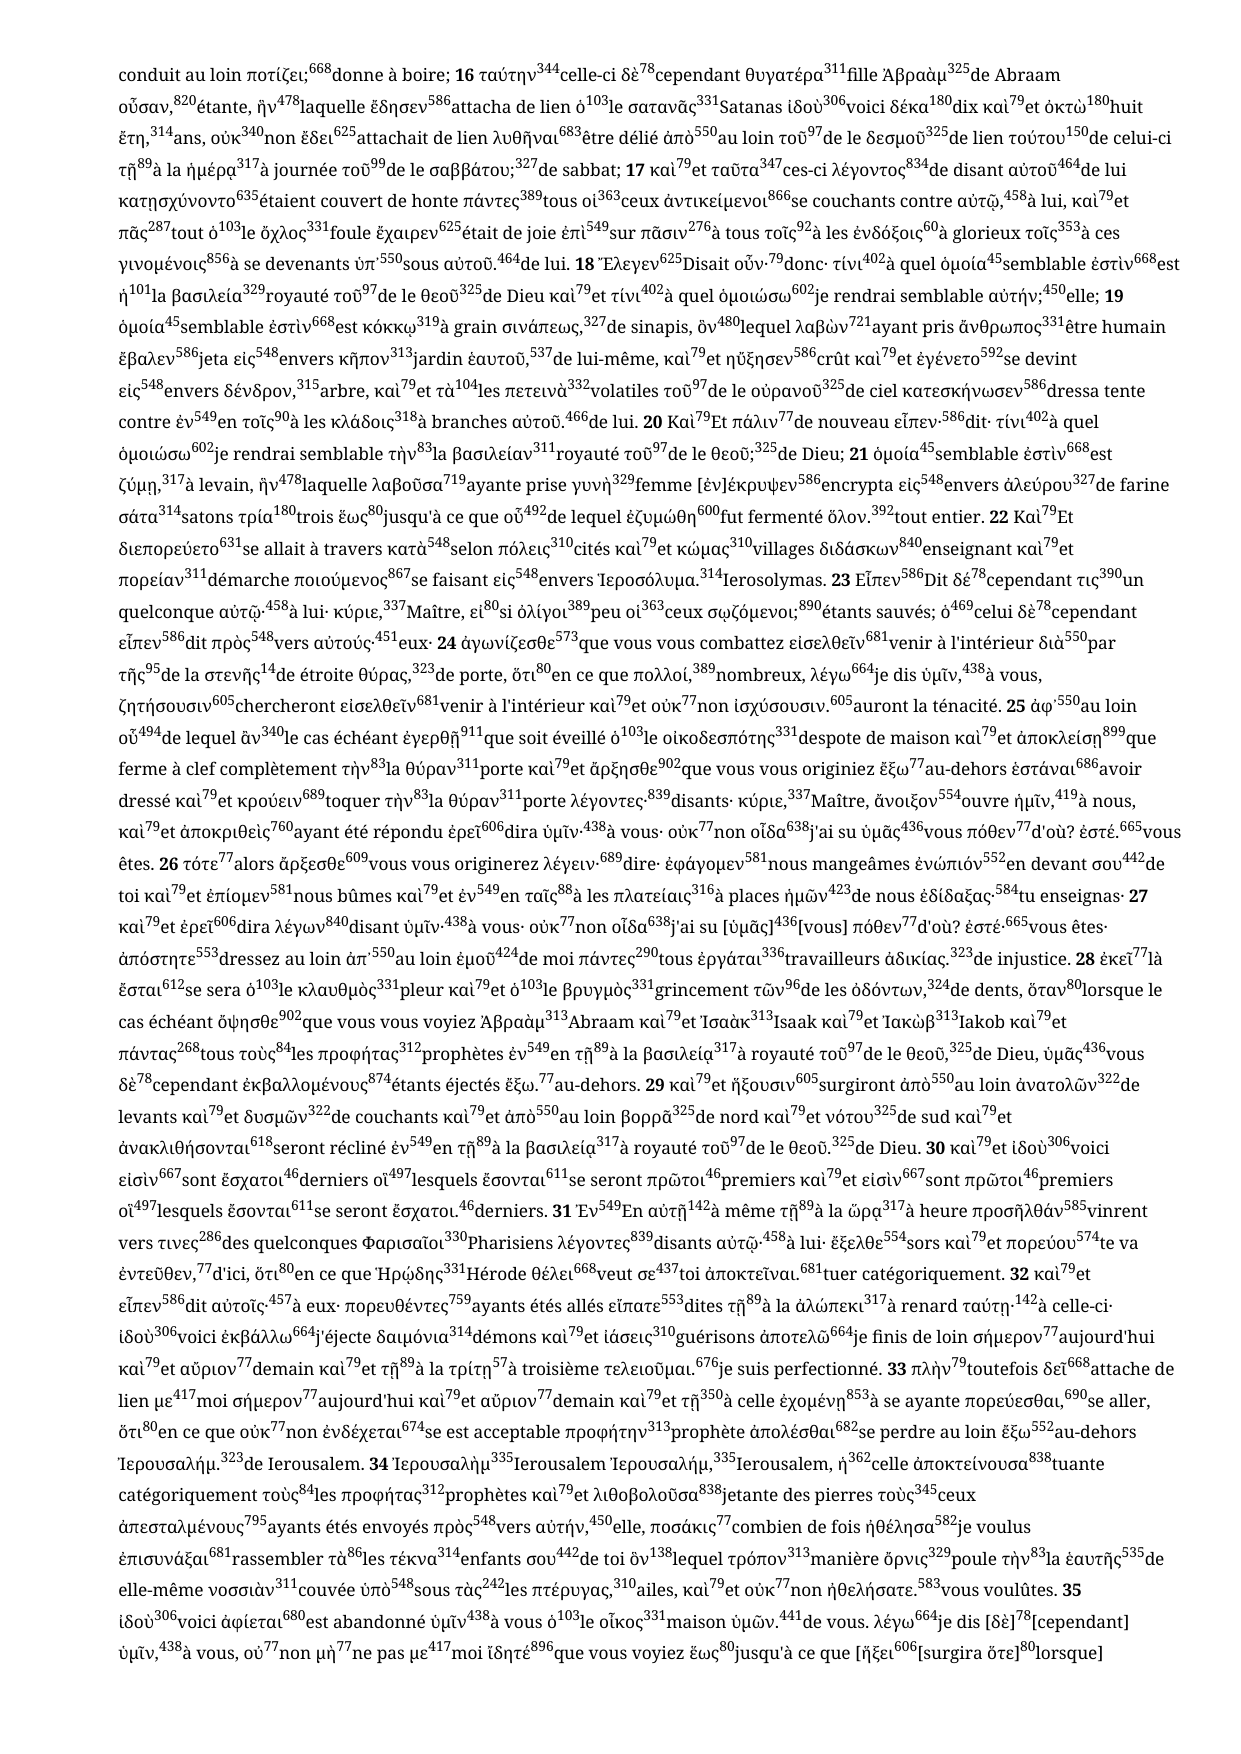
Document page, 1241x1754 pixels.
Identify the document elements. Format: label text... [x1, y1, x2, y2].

text 1 Παρῆσαν624Étaient à côté δέ78cependant τινες389des quelconques ἐν549en αὐτῷ144à même τῷ91à le καιρῷ319à moment ἀπαγγέλλοντες839rapportants annonce αὐτῷ458à lui περὶ550autour τῶν96de les Γαλιλαίων64de Galiléens ὧν491de lesquels τὸ87le αἷμα315sang Πιλᾶτος331Pilatus ἔμιξεν586mixa μετὰ550avec τῶν94de les θυσιῶν322de sacrifices αὐτῶν.463de eux. 2 καὶ79et ἀποκριθεὶς760ayant été répondu εἶπεν586dit αὐτοῖς·457à eux· δοκεῖτε665vous estimez ὅτι80en ce que οἱ102les Γαλιλαῖοι70Galiléens οὗτοι155ceux-ci ἁμαρτωλοὶ46fauteurs παρὰ548à côté πάντας268tous τοὺς84les Γαλιλαίους52Galiléens ἐγένοντο,591se devinrent, ὅτι80en ce que ταῦτα347ces-ci πεπόνθασιν;641ont souffert; 3 οὐχί,304non pas, λέγω664je dis ὑμῖν,438à vous, ἀλλ᾽79mais ἐὰν80si le cas échéant μὴ77ne pas μετανοῆτε918que vous transintelligiez πάντες389tous ὁμοίως77semblablement ἀπολεῖσθε.609vous vous perdrez au loin. 4 ἢ79ou ἐκεῖνοι155ceux-là οἱ102les δεκαοκτὼ70dix-huit ἐφ᾽548sur οὓς479lesquels ἔπεσεν586tomba ὁ103le πύργος331tour ἐν549en τῷ91à le Σιλωὰμ319à Siloam καὶ79et ἀπέκτεινεν586tua catégoriquement αὐτούς,451eux, δοκεῖτε665vous estimez ὅτι80en ce que αὐτοὶ468eux ὀφειλέται330débiteurs ἐγένοντο591se devinrent παρὰ548à côté πάντας268tous τοὺς84les ἀνθρώπους312êtres humains τοὺς345ceux κατοικοῦντας821établissants maison d'habitation Ἰερουσαλήμ;311Ierousalem; 5 οὐχί,304non pas, λέγω664je dis ὑμῖν,438à vous, ἀλλ᾽79mais ἐὰν80si le cas échéant μὴ77ne pas μετανοῆτε918que vous transintelligiez πάντες389tous ὡσαύτως77de même ἀπολεῖσθε.609vous vous perdrez au loin. 6 Ἔλεγεν625Disait δὲ78cependant ταύτην136celle-ci τὴν83la παραβολήν·311parabole· συκῆν311figuier εἶχέν625avait τις390un quelconque πεφυτευμένην794ayante étée plantée ἐν549en τῷ91à le ἀμπελῶνι319à vignoble αὐτοῦ,464de lui, καὶ79et ἦλθεν586vint ζητῶν840cherchant καρπὸν313fruit ἐν549en αὐτῇ456à elle καὶ79et οὐχ77non εὗρεν.586trouva. 7 εἶπεν586dit δὲ78cependant πρὸς548vers τὸν85le ἀμπελουργόν·313vigneron· ἰδοὺ306voici τρία180trois ἔτη314ans ἀφ᾽550au loin οὗ494de lequel ἔρχομαι670je me viens ζητῶν840cherchant καρπὸν313fruit ἐν549en τῇ89à la συκῇ317à figuier ταύτῃ142à celle-ci καὶ79et οὐχ77non εὑρίσκω·664je trouve· ἔκκοψον554coupe à l'excès [οὖν]79[donc] αὐτήν,450elle, ἱνατί77pourquoi καὶ77aussi τὴν83la γῆν311terre καταργεῖ;668rend complètement sans travail; 8 ὁ469celui δὲ78cependant ἀποκριθεὶς760ayant été répondu λέγει668dit αὐτῷ·458à lui· κύριε,337Maître, ἄφες554abandonne αὐτὴν450elle καὶ77aussi τοῦτο140ce-ci τὸ87le ἔτος,315an, ἕως80jusqu'à ce que ὅτου494de lequel un quelconque σκάψω895que je bêche περὶ548autour αὐτὴν450elle καὶ79et βάλω895que je jette κόπρια,314fumiers d'excréments, 9 κἂν80et si μὲν79certes ποιήσῃ899que fasse καρπὸν313fruit εἰς548envers τὸ348ce μέλλον·824imminant· εἰ80si δὲ78cependant μή77ne pas γε,340du moins, ἐκκόψεις604tu couperas à l'excès αὐτήν.450elle. 10 Ἦν625Était δὲ78cependant διδάσκων840enseignant ἐν549en μιᾷ57à une τῶν94de les συναγωγῶν322de synagogues ἐν549en τοῖς92à les σάββασιν.320à sabbats. 11 καὶ79et ἰδοὺ306voici γυνὴ329femme πνεῦμα315souffle ἔχουσα838ayante ἀσθενείας323de infirmité ἔτη314ans δεκαοκτὼ180dix-huit καὶ79et ἦν625était συγκύπτουσα838penchante ensemble καὶ79et μὴ77ne pas δυναμένη865se pouvante ἀνακύψαι681pencher de bas en haut εἰς548envers τὸ87le παντελές.55totalement achevé. 12 ἰδὼν721ayant vu δὲ78cependant αὐτὴν450elle ὁ103le Ἰησοῦς331Iésous προσεφώνησεν586sonna auprès καὶ79et εἶπεν586dit αὐτῇ·456à elle· γύναι,335femme, ἀπολέλυσαι652tu as été délié au loin τῆς95de la ἀσθενείας323de infirmité σου,442de toi, 13 καὶ79et ἐπέθηκεν586surposa αὐτῇ456à elle τὰς242les χεῖρας·310mains· καὶ79et παραχρῆμα77instantanément ἀνωρθώθη600fut redressé droit καὶ79et ἐδόξαζεν625glorifiait τὸν85le θεόν.313Dieu. 14 Ἀποκριθεὶς760Ayant été répondu δὲ78cependant ὁ103le ἀρχισυνάγωγος,331chef de synagogue, ἀγανακτῶν840irritant beaucoup ὅτι80en ce que τῷ93à le σαββάτῳ321à sabbat ἐθεράπευσεν586soigna ὁ103le Ἰησοῦς,331Iésous, ἔλεγεν625disait τῷ91à le ὄχλῳ319à foule ὅτι80en ce que ἓξ194six ἡμέραι328journées εἰσὶν667sont ἐν549en αἷς483à lesquelles δεῖ668attache de lien ἐργάζεσθαι·690se mettre au travail· ἐν549en αὐταῖς455à elles οὖν79donc ἐρχόμενοι866se venants θεραπεύεσθε577soyez soignés καὶ79et μὴ77ne pas τῇ89à la ἡμέρᾳ317à journée τοῦ99de le σαββάτου.327de sabbat. 15 ἀπεκρίθη600fut répondu δὲ78cependant αὐτῷ458à lui ὁ103le κύριος331Maître καὶ79et εἶπεν·586dit· ὑποκριταί,336hypocrites, ἕκαστος390chacun ὑμῶν441de vous τῷ93à le σαββάτῳ321à sabbat οὐ340non λύει668délie τὸν85le βοῦν313boeuf αὐτοῦ464de lui ἢ79ou τὸν85le ὄνον313âne ἀπὸ550au loin τῆς95de la φάτνης323de crèche καὶ79et ἀπαγαγὼν721ayant conduit au loin ποτίζει;668donne à boire; 16 ταύτην344celle-ci δὲ78cependant θυγατέρα311fille Ἀβραὰμ325de Abraam οὖσαν,820étante, ἣν478laquelle ἔδησεν586attacha de lien ὁ103le σατανᾶς331Satanas ἰδοὺ306voici δέκα180dix καὶ79et ὀκτὼ180huit ἔτη,314ans, οὐκ340non ἔδει625attachait de lien λυθῆναι683être délié ἀπὸ550au loin τοῦ97de le δεσμοῦ325de lien τούτου150de celui-ci τῇ89à la ἡμέρᾳ317à journée τοῦ99de le σαββάτου;327de sabbat; 17 καὶ79et ταῦτα347ces-ci λέγοντος834de disant αὐτοῦ464de lui κατῃσχύνοντο635étaient couvert de honte πάντες389tous οἱ363ceux ἀντικείμενοι866se couchants contre αὐτῷ,458à lui, καὶ79et πᾶς287tout ὁ103le ὄχλος331foule ἔχαιρεν625était de joie ἐπὶ549sur πᾶσιν276à tous τοῖς92à les ἐνδόξοις60à glorieux τοῖς353à ces γινομένοις856à se devenants ὑπ᾽550sous αὐτοῦ.464de lui. 18 Ἔλεγεν625Disait οὖν·79donc· τίνι402à quel ὁμοία45semblable ἐστὶν668est ἡ101la βασιλεία329royauté τοῦ97de le θεοῦ325de Dieu καὶ79et τίνι402à quel ὁμοιώσω602je rendrai semblable αὐτήν;450elle; 19 ὁμοία45semblable ἐστὶν668est κόκκῳ319à grain σινάπεως,327de sinapis, ὃν480lequel λαβὼν721ayant pris ἄνθρωπος331être humain ἔβαλεν586jeta εἰς548envers κῆπον313jardin ἑαυτοῦ,537de lui-même, καὶ79et ηὔξησεν586crût καὶ79et ἐγένετο592se devint εἰς548envers δένδρον,315arbre, καὶ79et τὰ104les πετεινὰ332volatiles τοῦ97de le οὐρανοῦ325de ciel κατεσκήνωσεν586dressa tente contre ἐν549en τοῖς90à les κλάδοις318à branches αὐτοῦ.466de lui. 20 Καὶ79Et πάλιν77de nouveau εἶπεν·586dit· τίνι402à quel ὁμοιώσω602je rendrai semblable τὴν83la βασιλείαν311royauté τοῦ97de le θεοῦ;325de Dieu; 21 ὁμοία45semblable ἐστὶν668est ζύμῃ,317à levain, ἣν478laquelle λαβοῦσα719ayante prise γυνὴ329femme [ἐν]έκρυψεν586encrypta εἰς548envers ἀλεύρου327de farine σάτα314satons τρία180trois ἕως80jusqu'à ce que οὗ492de lequel ἐζυμώθη600fut fermenté ὅλον.392tout entier. 22 Καὶ79Et διεπορεύετο631se allait à travers κατὰ548selon πόλεις310cités καὶ79et κώμας310villages διδάσκων840enseignant καὶ79et πορείαν311démarche ποιούμενος867se faisant εἰς548envers Ἱεροσόλυμα.314Ierosolymas. 23 Εἶπεν586Dit δέ78cependant τις390un quelconque αὐτῷ·458à lui· κύριε,337Maître, εἰ80si ὀλίγοι389peu οἱ363ceux σῳζόμενοι;890étants sauvés; ὁ469celui δὲ78cependant εἶπεν586dit πρὸς548vers αὐτούς·451eux· 24 ἀγωνίζεσθε573que vous vous combattez εἰσελθεῖν681venir à l'intérieur διὰ550par τῆς95de la στενῆς14de étroite θύρας,323de porte, ὅτι80en ce que πολλοί,389nombreux, λέγω664je dis ὑμῖν,438à vous, ζητήσουσιν605chercheront εἰσελθεῖν681venir à l'intérieur καὶ79et οὐκ77non ἰσχύσουσιν.605auront la ténacité. 25 ἀφ᾽550au loin οὗ494de lequel ἂν340le cas échéant ἐγερθῇ911que soit éveillé ὁ103le οἰκοδεσπότης331despote de maison καὶ79et ἀποκλείσῃ899que ferme à clef complètement τὴν83la θύραν311porte καὶ79et ἄρξησθε902que vous vous originiez ἔξω77au-dehors ἑστάναι686avoir dressé καὶ79et κρούειν689toquer τὴν83la θύραν311porte λέγοντες·839disants· κύριε,337Maître, ἄνοιξον554ouvre ἡμῖν,419à nous, καὶ79et ἀποκριθεὶς760ayant été répondu ἐρεῖ606dira ὑμῖν·438à vous· οὐκ77non οἶδα638j'ai su ὑμᾶς436vous πόθεν77d'où? ἐστέ.665vous êtes. 26 τότε77alors ἄρξεσθε609vous vous originerez λέγειν·689dire· ἐφάγομεν581nous mangeâmes ἐνώπιόν552en devant σου442de toi καὶ79et ἐπίομεν581nous bûmes καὶ79et ἐν549en ταῖς88à les πλατείαις316à places ἡμῶν423de nous ἐδίδαξας·584tu enseignas· 27 καὶ79et ἐρεῖ606dira λέγων840disant ὑμῖν·438à vous· οὐκ77non οἶδα638j'ai su [ὑμᾶς]436[vous] πόθεν77d'où? ἐστέ·665vous êtes· ἀπόστητε553dressez au loin ἀπ᾽550au loin ἐμοῦ424de moi πάντες290tous ἐργάται336travailleurs ἀδικίας.323de injustice. 28 ἐκεῖ77là ἔσται612se sera ὁ103le κλαυθμὸς331pleur καὶ79et ὁ103le βρυγμὸς331grincement τῶν96de les ὀδόντων,324de dents, ὅταν80lorsque le cas échéant ὄψησθε902que vous vous voyiez Ἀβραὰμ313Abraam καὶ79et Ἰσαὰκ313Isaak καὶ79et Ἰακὼβ313Iakob καὶ79et πάντας268tous τοὺς84les προφήτας312prophètes ἐν549en τῇ89à la βασιλείᾳ317à royauté τοῦ97de le θεοῦ,325de Dieu, ὑμᾶς436vous δὲ78cependant ἐκβαλλομένους874étants éjectés ἔξω.77au-dehors. 29 καὶ79et ἥξουσιν605surgiront ἀπὸ550au loin ἀνατολῶν322de levants καὶ79et δυσμῶν322de couchants καὶ79et ἀπὸ550au loin βορρᾶ325de nord καὶ79et νότου325de sud καὶ79et ἀνακλιθήσονται618seront récliné ἐν549en τῇ89à la βασιλείᾳ317à royauté τοῦ97de le θεοῦ.325de Dieu. 30 καὶ79et ἰδοὺ306voici εἰσὶν667sont ἔσχατοι46derniers οἳ497lesquels ἔσονται611se seront πρῶτοι46premiers καὶ79et εἰσὶν667sont πρῶτοι46premiers οἳ497lesquels ἔσονται611se seront ἔσχατοι.46derniers. 31 Ἐν549En αὐτῇ142à même τῇ89à la ὥρᾳ317à heure προσῆλθάν585vinrent vers τινες286des quelconques Φαρισαῖοι330Pharisiens λέγοντες839disants αὐτῷ·458à lui· ἔξελθε554sors καὶ79et πορεύου574te va ἐντεῦθεν,77d'ici, ὅτι80en ce que Ἡρῴδης331Hérode θέλει668veut σε437toi ἀποκτεῖναι.681tuer catégoriquement. 32 καὶ79et εἶπεν586dit αὐτοῖς·457à eux· πορευθέντες759ayants étés allés εἴπατε553dites τῇ89à la ἀλώπεκι317à renard ταύτῃ·142à celle-ci· ἰδοὺ306voici ἐκβάλλω664j'éjecte δαιμόνια314démons καὶ79et ἰάσεις310guérisons ἀποτελῶ664je finis de loin σήμερον77aujourd'hui καὶ79et αὔριον77demain καὶ79et τῇ89à la τρίτῃ57à troisième τελειοῦμαι.676je suis perfectionné. 33 πλὴν79toutefois δεῖ668attache de lien με417moi σήμερον77aujourd'hui καὶ79et αὔριον77demain καὶ79et τῇ350à celle ἐχομένῃ853à se ayante πορεύεσθαι,690se aller, ὅτι80en ce que οὐκ77non ἐνδέχεται674se est acceptable προφήτην313prophète ἀπολέσθαι682se perdre au loin ἔξω552au-dehors Ἰερουσαλήμ.323de Ierousalem. 34 Ἰερουσαλὴμ335Ierousalem Ἰερουσαλήμ,335Ierousalem, ἡ362celle ἀποκτείνουσα838tuante catégoriquement τοὺς84les προφήτας312prophètes καὶ79et λιθοβολοῦσα838jetante des pierres τοὺς345ceux ἀπεσταλμένους795ayants étés envoyés πρὸς548vers αὐτήν,450elle, ποσάκις77combien de fois ἠθέλησα582je voulus ἐπισυνάξαι681rassembler τὰ86les τέκνα314enfants σου442de toi ὃν138lequel τρόπον313manière ὄρνις329poule τὴν83la ἑαυτῆς535de elle-même νοσσιὰν311couvée ὑπὸ548sous τὰς242les πτέρυγας,310ailes, καὶ79et οὐκ77non ἠθελήσατε.583vous voulûtes. 35 ἰδοὺ306voici ἀφίεται680est abandonné ὑμῖν438à vous ὁ103le οἶκος331maison ὑμῶν.441de vous. λέγω664je dis [δὲ]78[cependant] ὑμῖν,438à vous, οὐ77non μὴ77ne pas με417moi ἴδητέ896que vous voyiez ἕως80jusqu'à ce que [ἥξει606[surgira ὅτε]80lorsque] εἴπητε·896que vous disiez· εὐλογημένος813ayant été élogié ὁ364celui ἐρχόμενος867se venant ἐν549en ὀνόματι321à nom κυρίου.325de Maître. [118, 59, 1181, 1665]
